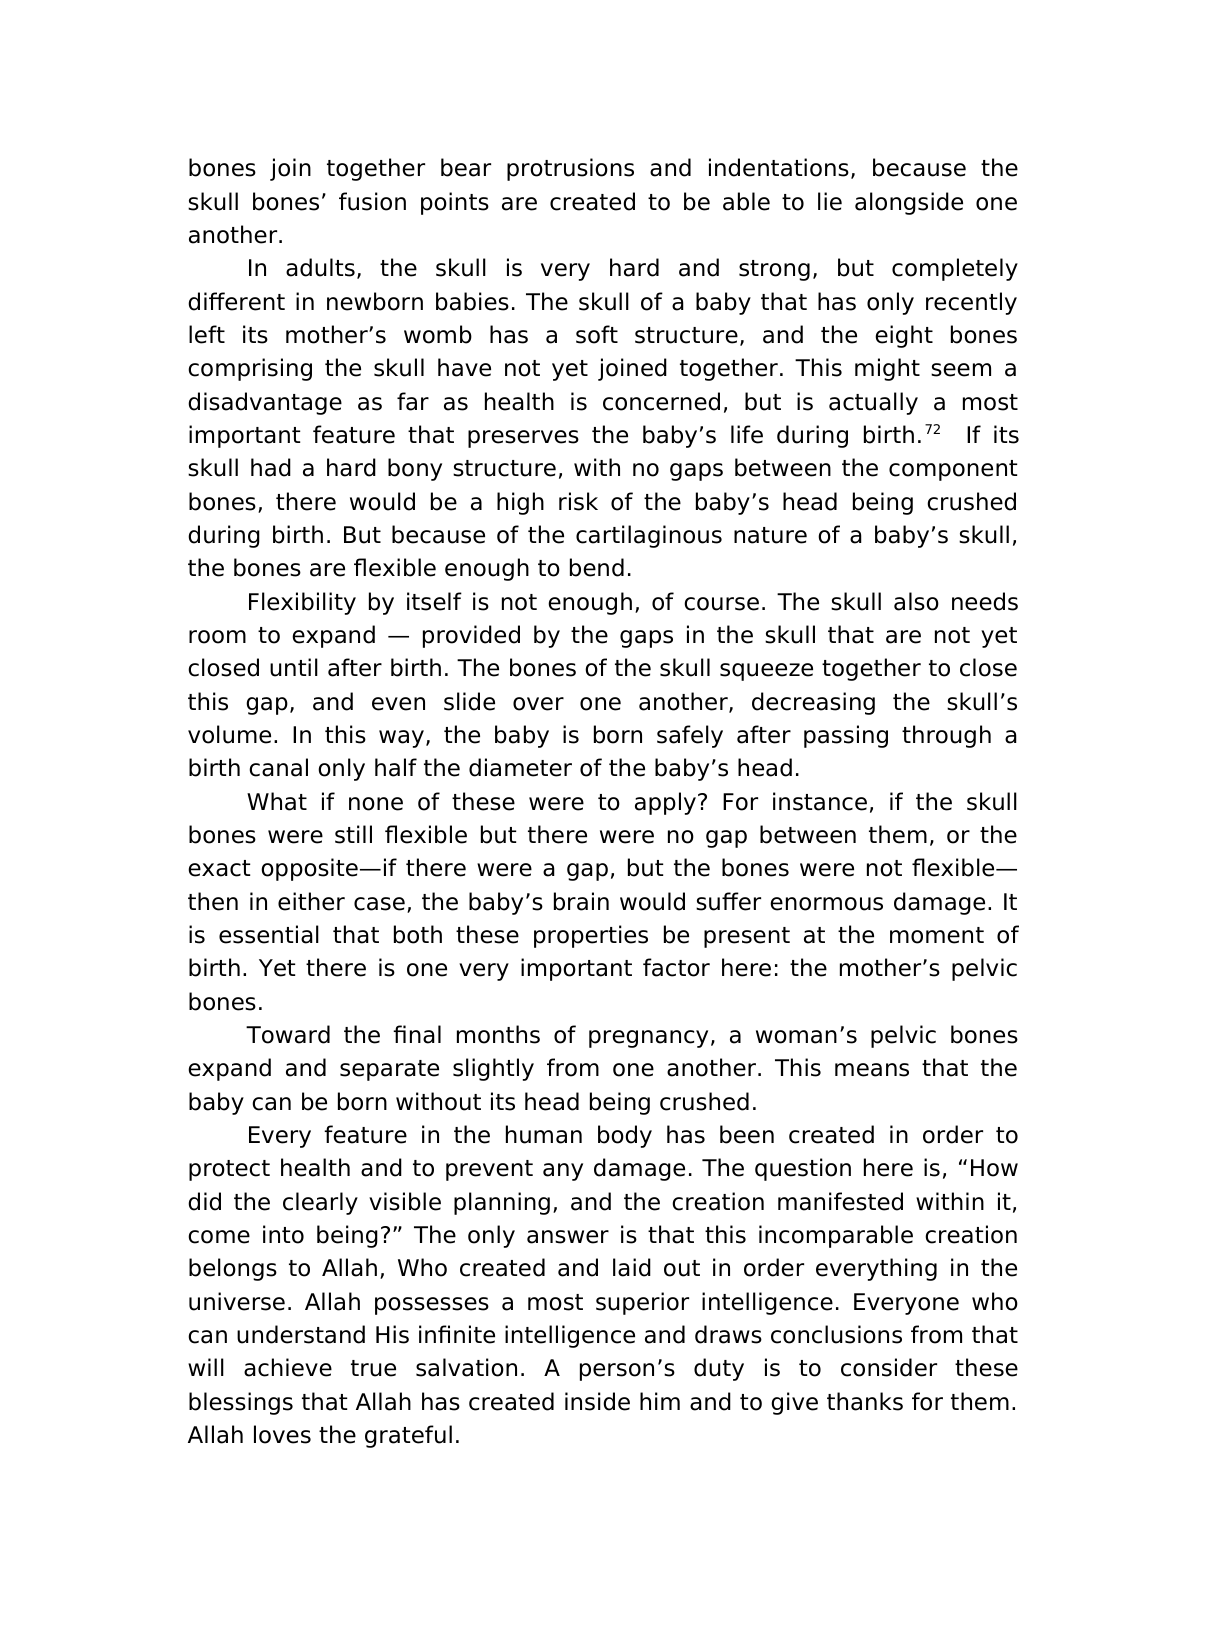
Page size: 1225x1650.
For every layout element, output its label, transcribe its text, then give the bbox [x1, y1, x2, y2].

text What if none of these were to apply? For instance, if the skull bones were still flexible but there were no gap between them, or the exact opposite—if there were a gap, but the bones were not flexible—then in either case, the baby’s brain would suffer enormous damage. It is essential that both these properties be present at the moment of birth. Yet there is one very important factor here: the mother’s pelvic bones. [187, 783, 1020, 1017]
text In adults, the skull is very hard and strong, but completely different in newborn babies. The skull of a baby that has only recently left its mother’s womb has a soft structure, and the eight bones comprising the skull have not yet joined together. This might seem a disadvantage as far as health is concerned, but is actually a most important feature that preserves the baby’s life during birth.72 If its skull had a hard bony structure, with no gaps between the component bones, there would be a high risk of the baby’s head being crushed during birth. But because of the cartilaginous nature of a baby’s skull, the bones are flexible enough to bend. [187, 250, 1020, 583]
text Toward the final months of pregnancy, a woman’s pelvic bones expand and separate slightly from one another. This means that the baby can be born without its head being crushed. [187, 1017, 1020, 1117]
text Flexibility by itself is not enough, of course. The skull also needs room to expand — provided by the gaps in the skull that are not yet closed until after birth. The bones of the skull squeeze together to close this gap, and even slide over one another, decreasing the skull’s volume. In this way, the baby is born safely after passing through a birth canal only half the diameter of the baby’s head. [187, 583, 1020, 783]
text bones join together bear protrusions and indentations, because the skull bones’ fusion points are created to be able to lie alongside one another. [187, 150, 1020, 250]
text Every feature in the human body has been created in order to protect health and to prevent any damage. The question here is, “How did the clearly visible planning, and the creation manifested within it, come into being?” The only answer is that this incomparable creation belongs to Allah, Who created and laid out in order everything in the universe. Allah possesses a most superior intelligence. Everyone who can understand His infinite intelligence and draws conclusions from that will achieve true salvation. A person’s duty is to consider these blessings that Allah has created inside him and to give thanks for them. Allah loves the grateful. [187, 1117, 1020, 1450]
